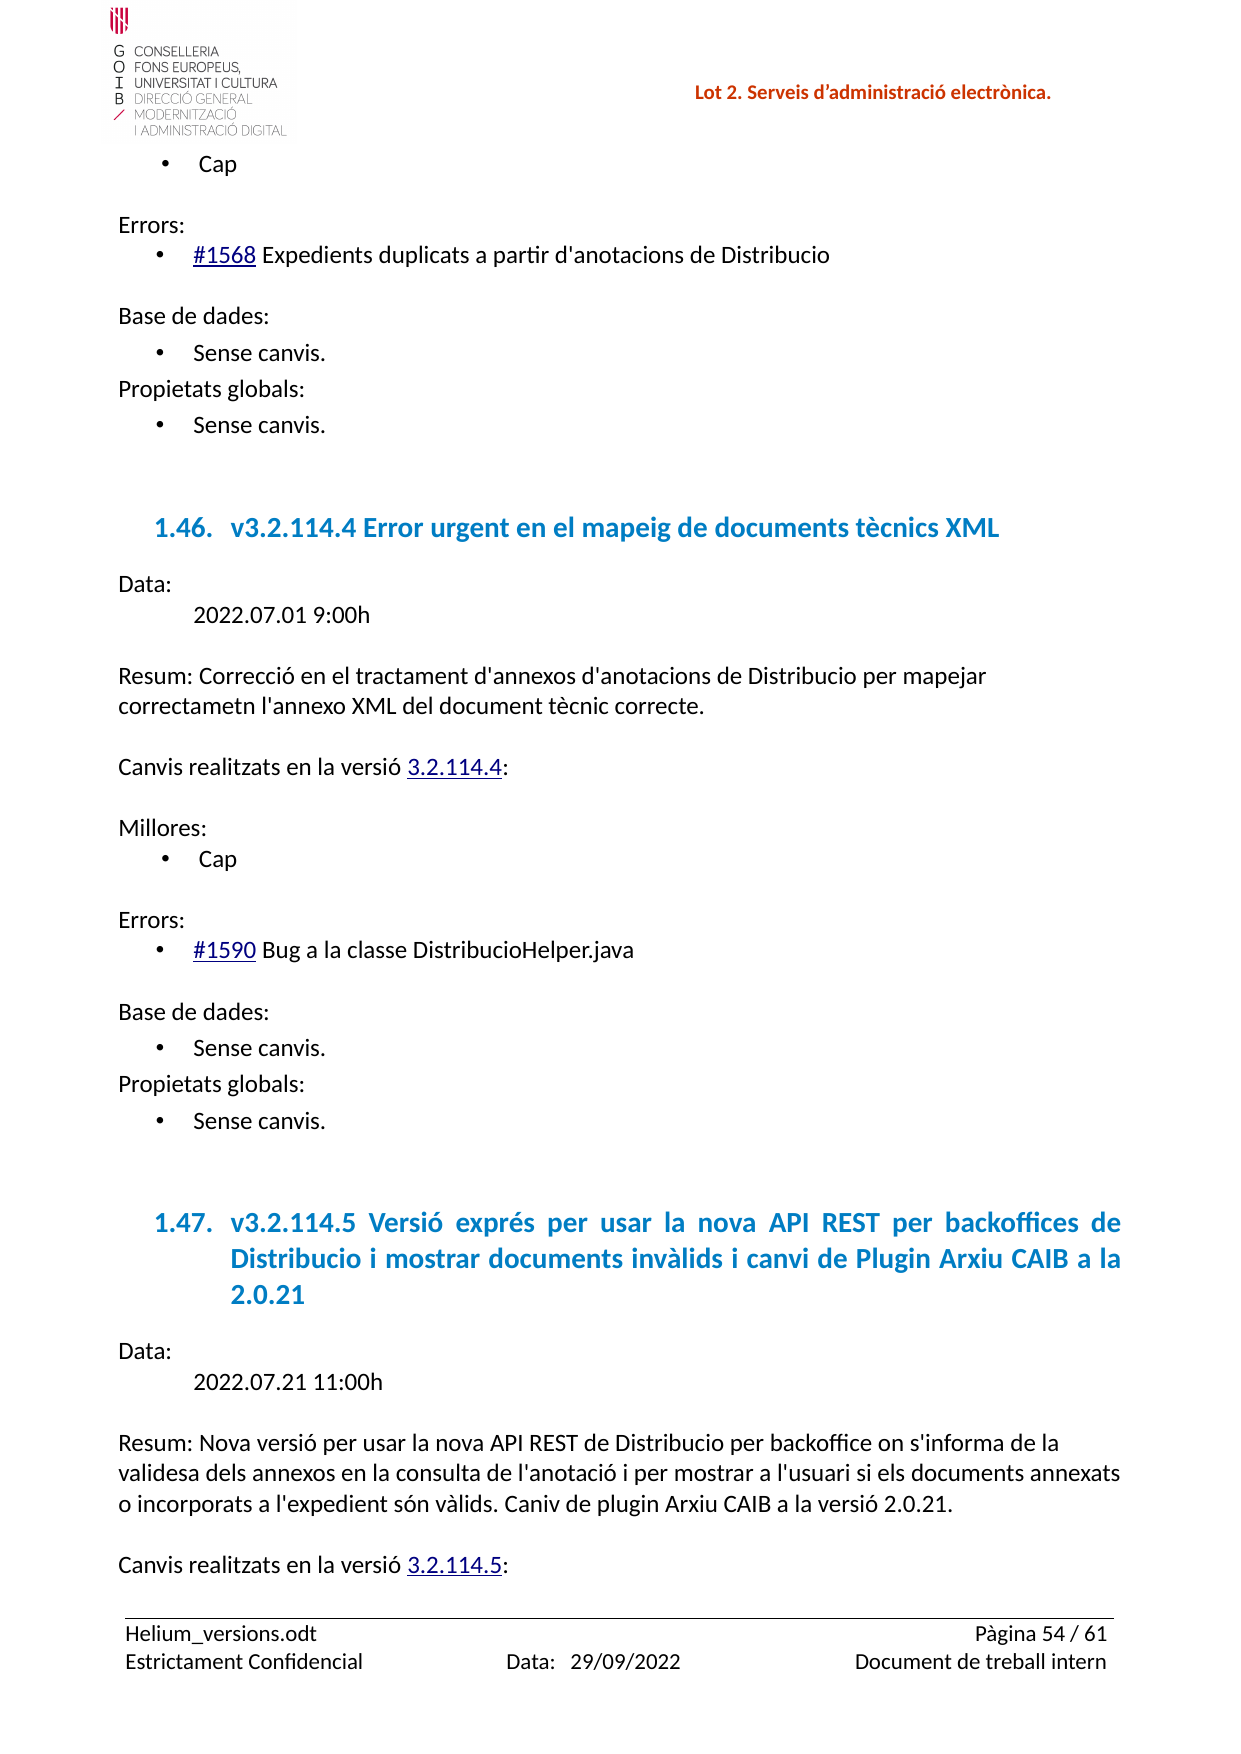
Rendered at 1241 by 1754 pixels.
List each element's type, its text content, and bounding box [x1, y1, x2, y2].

text Base de dades: [118, 996, 1122, 1026]
text Millores: [118, 813, 1122, 843]
text Errors: [118, 904, 1122, 935]
text Canvis realitzats en la versió 3.2.114.5: [118, 1549, 1122, 1579]
text Propietats globals: [118, 1069, 1122, 1099]
text 2022.07.21 11:00h [118, 1366, 1122, 1396]
list Sense canvis. [156, 337, 1122, 367]
list Sense canvis. [156, 410, 1122, 440]
text Data: [118, 568, 1122, 599]
text Data: [118, 1335, 1122, 1366]
text 2022.07.01 9:00h [118, 599, 1122, 629]
subtitle v3.2.114.4 Error urgent en el mapeig de documents tècnics XML [153, 509, 1122, 545]
picture [100, 0, 297, 144]
subtitle v3.2.114.5 Versió exprés per usar la nova API REST per backoffices de Distribucio i mostrar documents invàlids i canvi de Plugin Arxiu CAIB a la 2.0.21 [153, 1204, 1122, 1311]
list Sense canvis. [156, 1032, 1122, 1063]
list #1590 Bug a la classe DistribucioHelper.java [156, 935, 1122, 965]
text Propietats globals: [118, 373, 1122, 404]
text Base de dades: [118, 300, 1122, 331]
list Sense canvis. [156, 1105, 1122, 1136]
text Resum: Correcció en el tractament d'annexos d'anotacions de Distribucio per mapejar correctametn l'annexo XML del document tècnic correcte. [118, 660, 1122, 721]
list Cap [161, 148, 1122, 178]
text Canvis realitzats en la versió 3.2.114.4: [118, 752, 1122, 782]
text Errors: [118, 209, 1122, 239]
list #1568 Expedients duplicats a partir d'anotacions de Distribucio [156, 239, 1122, 270]
text Resum: Nova versió per usar la nova API REST de Distribucio per backoffice on s'informa de la validesa dels annexos en la consulta de l'anotació i per mostrar a l'usuari si els documents annexats o incorporats a l'expedient són vàlids. Caniv de plugin Arxiu CAIB a la versió 2.0.21. [118, 1427, 1122, 1518]
list Cap [161, 843, 1122, 874]
